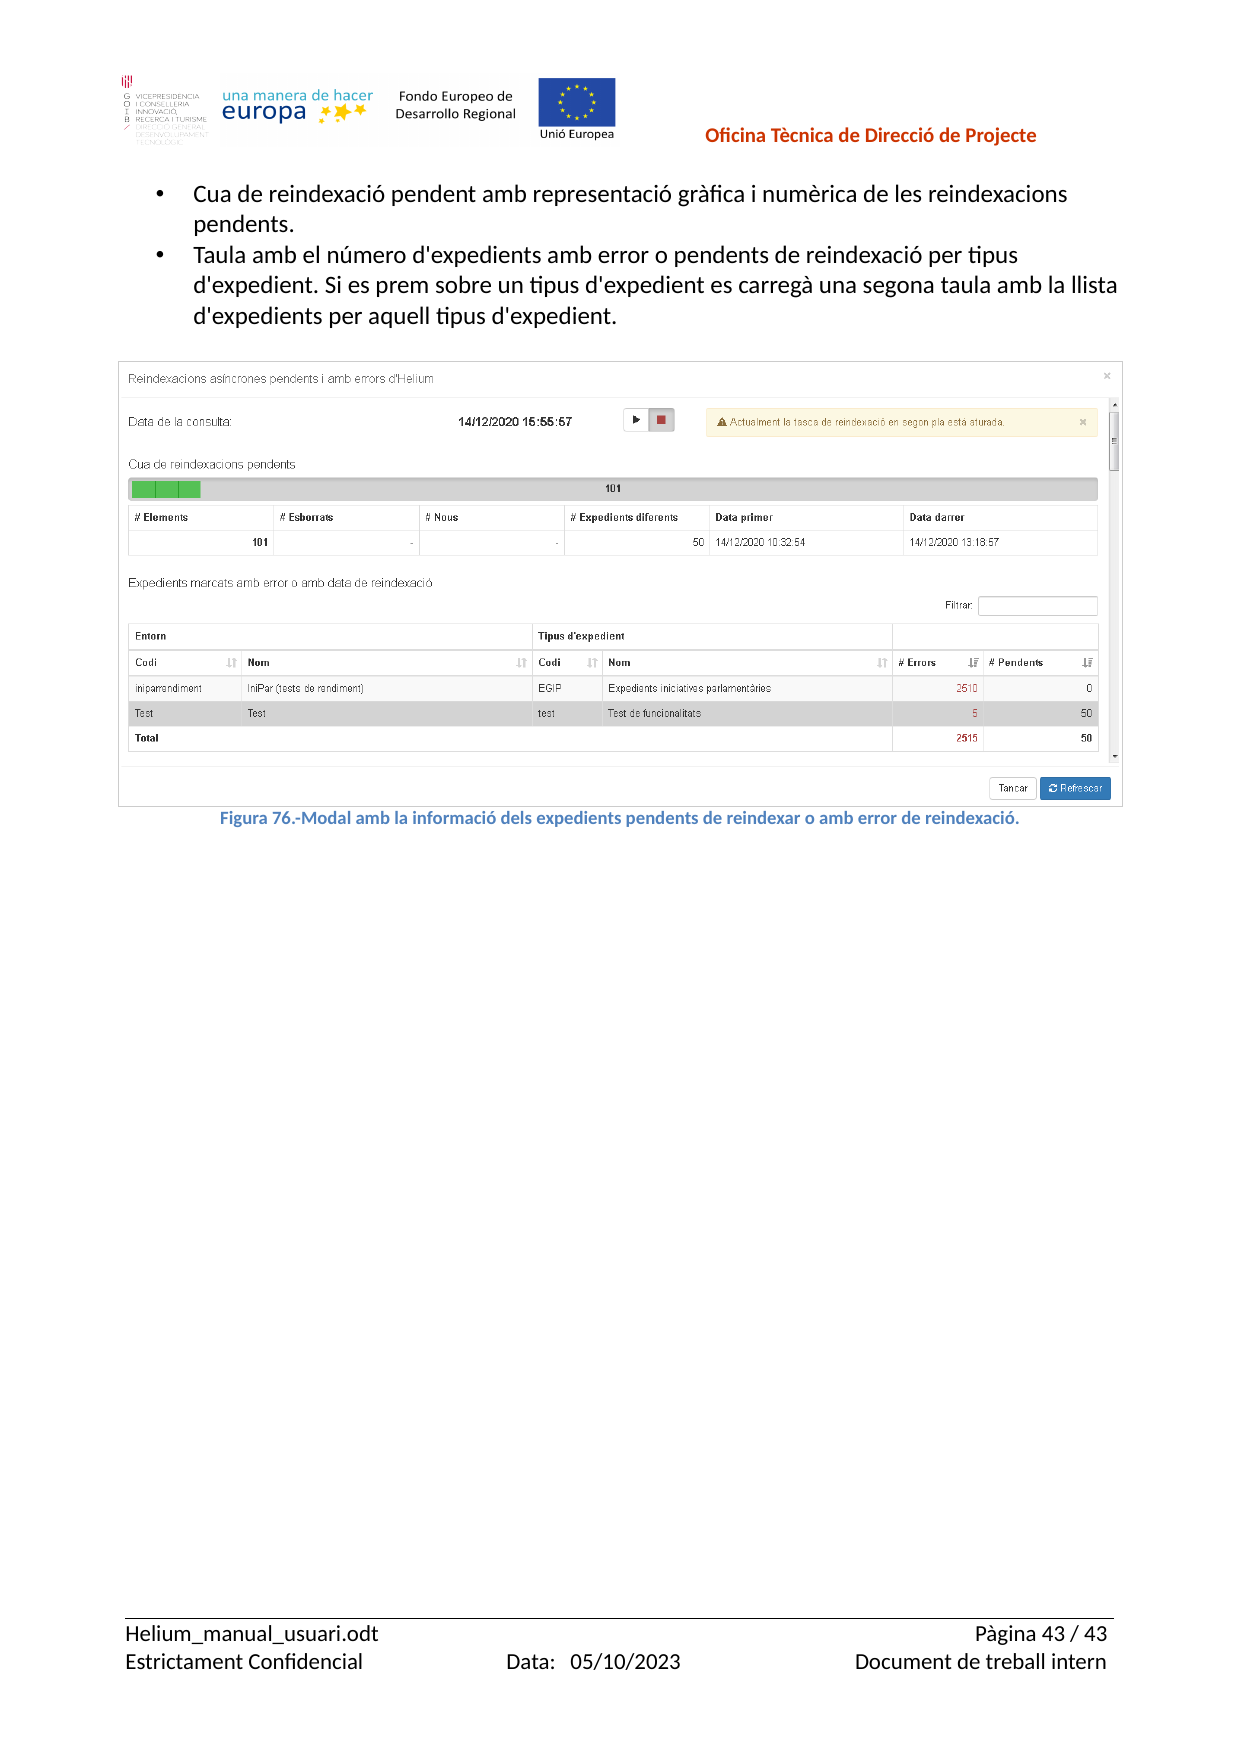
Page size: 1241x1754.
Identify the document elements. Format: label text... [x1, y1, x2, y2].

text Figura 76.-Modal amb la informació dels expedients pendents de reindexar o amb error de reindexació. [118, 807, 1122, 829]
picture [118, 73, 213, 147]
text [119, 362, 1122, 806]
list Taula amb el número d'expedients amb error o pendents de reindexació per tipus d'expedient. Si es prem sobre un tipus d'expedient es carregà una segona taula amb la llista d'expedients per aquell tipus d'expedient. [156, 239, 1122, 330]
picture [219, 73, 621, 147]
picture [121, 363, 1119, 804]
list Cua de reindexació pendent amb representació gràfica i numèrica de les reindexacions pendents. [156, 178, 1122, 239]
